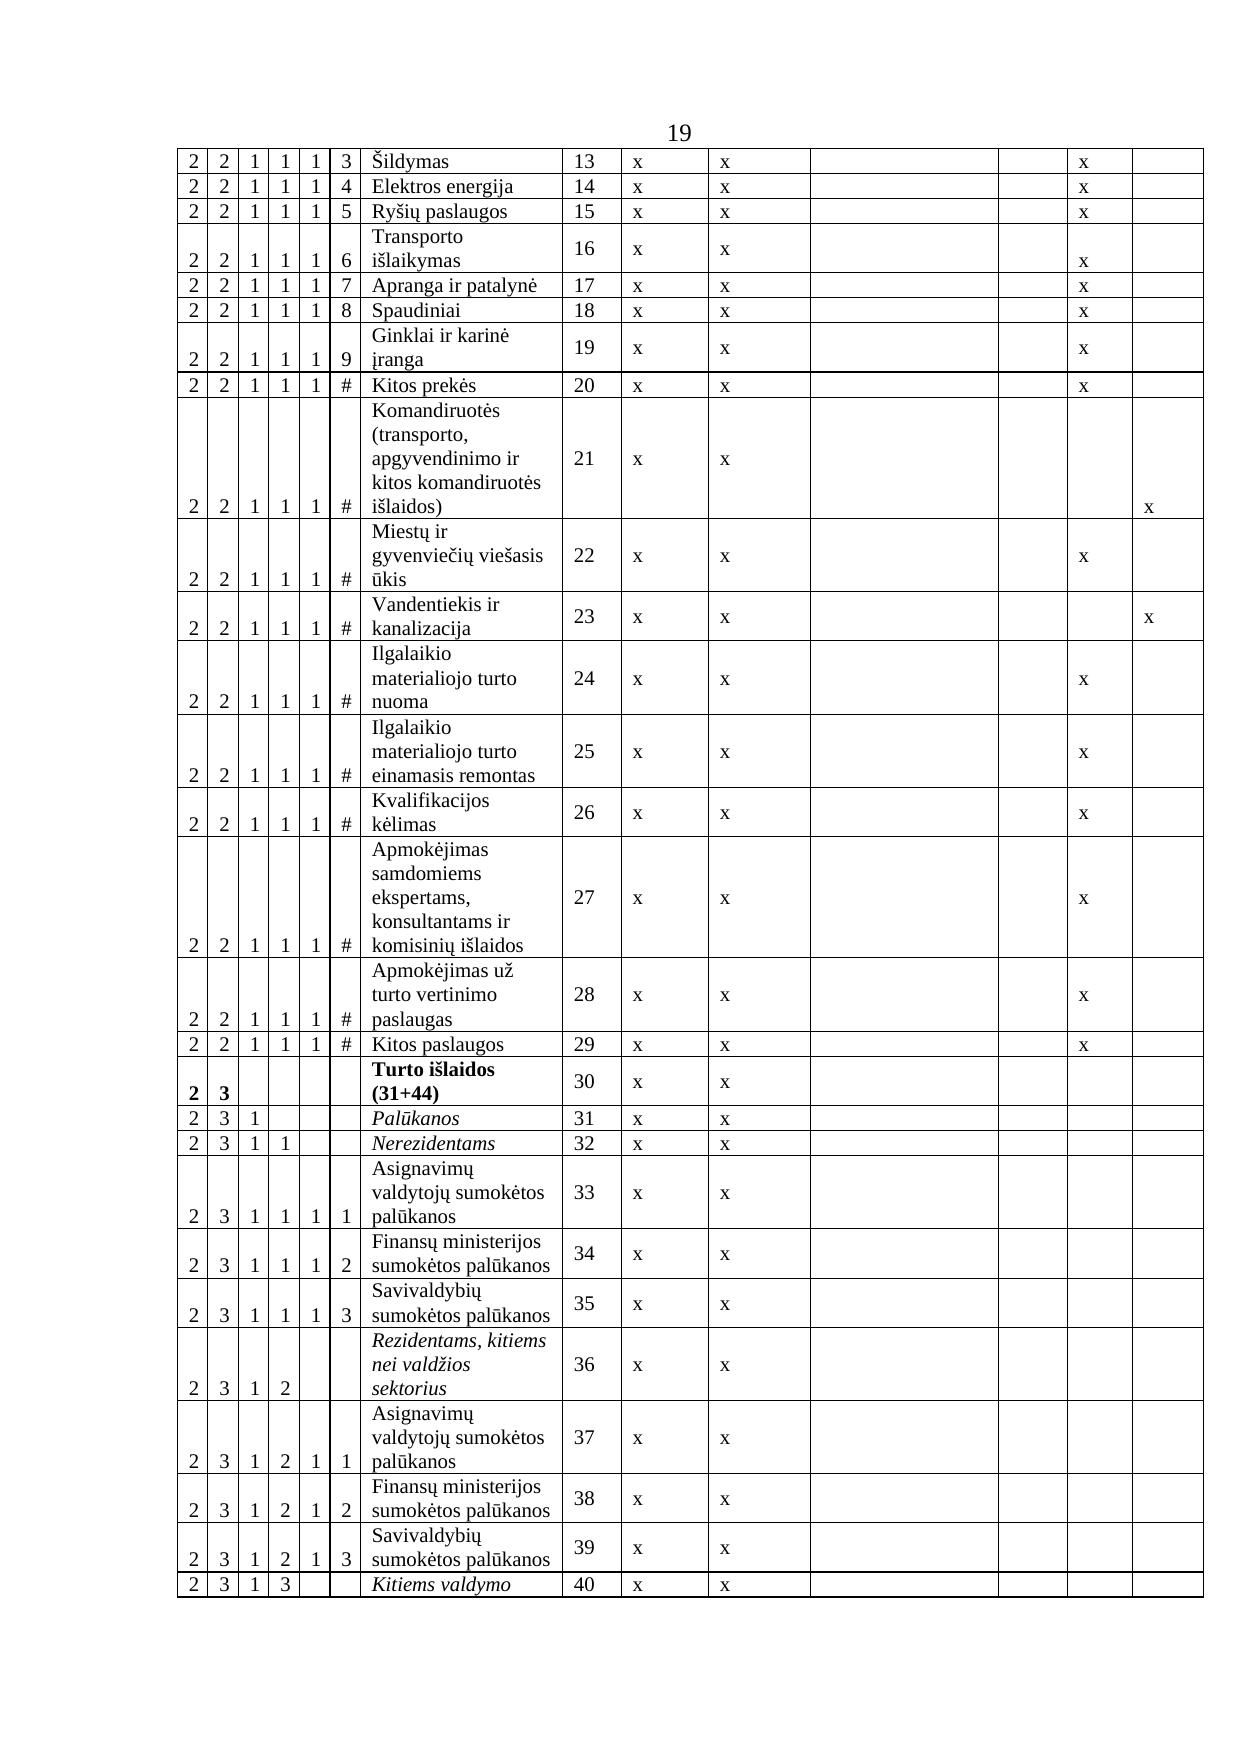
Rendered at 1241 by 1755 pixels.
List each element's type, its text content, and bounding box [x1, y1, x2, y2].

table_cell Ilgalaikio materialiojo turto einamasis remontas [361, 715, 562, 787]
table_cell x [622, 174, 708, 198]
table_cell x [1068, 174, 1132, 198]
table_cell [1028, 641, 1067, 713]
table_cell Finansų ministerijos sumokėtos palūkanos [361, 1474, 562, 1522]
table_cell x [709, 788, 810, 836]
table_cell [1028, 1328, 1067, 1400]
table_cell [1133, 1523, 1203, 1571]
table_cell 1 [239, 1573, 268, 1596]
table_cell 2 [178, 1156, 207, 1228]
table_cell 2 [178, 298, 207, 322]
table_cell x [622, 298, 708, 322]
table_cell [1068, 1474, 1132, 1522]
table_cell # [331, 592, 360, 640]
table_cell [1028, 273, 1067, 297]
table_cell [1028, 1032, 1067, 1056]
table_cell 1 [239, 519, 268, 591]
table_cell [999, 837, 1028, 957]
table_cell 2 [208, 641, 238, 713]
table_cell # [331, 958, 360, 1031]
table_cell 2 [331, 1474, 360, 1522]
table_cell [811, 1279, 998, 1327]
table_cell 2 [178, 174, 207, 198]
table_cell 1 [269, 1131, 299, 1155]
table_cell [999, 715, 1028, 787]
table_cell [1133, 958, 1203, 1031]
table_cell 1 [300, 1156, 329, 1228]
table_cell 1 [239, 174, 268, 198]
table_cell 1 [300, 837, 329, 957]
table_cell 16 [563, 224, 621, 272]
table_cell 3 [331, 1523, 360, 1571]
table_cell [811, 1229, 998, 1277]
table_cell [1068, 1328, 1132, 1400]
table_cell [811, 1032, 998, 1056]
table_cell [1133, 323, 1203, 371]
table_cell 40 [563, 1573, 621, 1596]
table_cell 1 [300, 1401, 329, 1473]
table_cell x [622, 1131, 708, 1155]
table_cell [1133, 174, 1203, 198]
table_cell 29 [563, 1032, 621, 1056]
table_cell [1133, 1156, 1203, 1228]
table_cell 1 [239, 149, 268, 173]
table_cell 33 [563, 1156, 621, 1228]
table_cell 17 [563, 273, 621, 297]
table_cell [300, 1573, 329, 1596]
table_cell [999, 1057, 1028, 1105]
table_cell 2 [178, 1328, 207, 1400]
table_cell [999, 199, 1028, 223]
table_cell 1 [239, 298, 268, 322]
table_cell 1 [300, 519, 329, 591]
table_cell 1 [269, 298, 299, 322]
table_cell [1028, 715, 1067, 787]
table_cell 1 [300, 1523, 329, 1571]
table_cell 2 [178, 199, 207, 223]
table_cell [1028, 1573, 1067, 1596]
table_cell x [622, 1057, 708, 1105]
table_cell x [709, 1573, 810, 1596]
table_cell [1068, 1057, 1132, 1105]
table_cell Savivaldybių sumokėtos palūkanos [361, 1523, 562, 1571]
table_cell [1028, 174, 1067, 198]
table_cell 2 [178, 1573, 207, 1596]
table_cell 7 [331, 273, 360, 297]
table_cell [1068, 1156, 1132, 1228]
table_cell 18 [563, 298, 621, 322]
table_cell [999, 1279, 1028, 1327]
table_cell [1133, 641, 1203, 713]
table_cell Finansų ministerijos sumokėtos palūkanos [361, 1229, 562, 1277]
table_cell [811, 174, 998, 198]
table_cell [1133, 273, 1203, 297]
table_cell x [709, 1474, 810, 1522]
table_cell [1028, 199, 1067, 223]
table_cell x [622, 837, 708, 957]
table_cell 37 [563, 1401, 621, 1473]
table_cell [811, 1573, 998, 1596]
table_cell [811, 1106, 998, 1130]
table_cell 1 [239, 1156, 268, 1228]
table_cell x [622, 273, 708, 297]
table_cell 1 [300, 273, 329, 297]
table_cell x [622, 1156, 708, 1228]
table_cell 1 [300, 398, 329, 518]
table_cell [999, 1156, 1028, 1228]
table_cell [269, 1057, 299, 1105]
table_cell 1 [239, 1523, 268, 1571]
table_cell 1 [269, 788, 299, 836]
table_cell [1028, 398, 1067, 518]
table_cell 20 [563, 373, 621, 397]
table_cell 1 [269, 149, 299, 173]
table_cell x [709, 1057, 810, 1105]
table_cell [811, 1401, 998, 1473]
table_cell x [709, 224, 810, 272]
table_cell 1 [269, 174, 299, 198]
table_cell x [709, 1279, 810, 1327]
table_cell 2 [178, 398, 207, 518]
table_cell 3 [208, 1523, 238, 1571]
table_cell [1068, 1279, 1132, 1327]
table_cell 1 [300, 174, 329, 198]
table_cell # [331, 519, 360, 591]
table_cell 1 [239, 1032, 268, 1056]
table_cell 32 [563, 1131, 621, 1155]
table_cell x [622, 519, 708, 591]
table_cell [999, 1328, 1028, 1400]
table_cell 1 [300, 323, 329, 371]
table_cell x [622, 958, 708, 1031]
table_cell [999, 1523, 1028, 1571]
table_cell x [1068, 641, 1132, 713]
table_cell 2 [208, 837, 238, 957]
table_cell 1 [300, 641, 329, 713]
table_cell 2 [178, 323, 207, 371]
table_cell x [1068, 199, 1132, 223]
table_cell [331, 1573, 360, 1596]
table_cell [999, 519, 1028, 591]
table_cell 2 [208, 958, 238, 1031]
table_cell 1 [239, 373, 268, 397]
table_cell 2 [208, 519, 238, 591]
table_cell 4 [331, 174, 360, 198]
table_cell Kitiems valdymo [361, 1573, 562, 1596]
table_cell # [331, 373, 360, 397]
table_cell Palūkanos [361, 1106, 562, 1130]
table_cell [811, 592, 998, 640]
table_cell [999, 641, 1028, 713]
table_cell [811, 149, 998, 173]
table_cell 1 [239, 1328, 268, 1400]
table_cell Asignavimų valdytojų sumokėtos palūkanos [361, 1156, 562, 1228]
table_cell 2 [178, 1229, 207, 1277]
table_cell x [622, 592, 708, 640]
table_cell 24 [563, 641, 621, 713]
table_cell x [709, 298, 810, 322]
table_cell 2 [208, 174, 238, 198]
table_cell x [622, 715, 708, 787]
table_cell Komandiruotės (transporto, apgyvendinimo ir kitos komandiruotės išlaidos) [361, 398, 562, 518]
table_cell 2 [208, 224, 238, 272]
table_cell Apmokėjimas samdomiems ekspertams, konsultantams ir komisinių išlaidos [361, 837, 562, 957]
table_cell 1 [300, 373, 329, 397]
table_cell 1 [239, 1474, 268, 1522]
table_cell x [1068, 298, 1132, 322]
table_cell 1 [300, 1229, 329, 1277]
table_cell 30 [563, 1057, 621, 1105]
table_cell [1028, 1106, 1067, 1130]
table_cell [1028, 788, 1067, 836]
table_cell 1 [269, 837, 299, 957]
table_cell x [1133, 592, 1203, 640]
table_cell 3 [331, 149, 360, 173]
table_cell x [1068, 837, 1132, 957]
table_cell 15 [563, 199, 621, 223]
table_cell x [709, 1131, 810, 1155]
table_cell x [1068, 958, 1132, 1031]
table_cell 35 [563, 1279, 621, 1327]
table_cell 1 [239, 958, 268, 1031]
table_cell Nerezidentams [361, 1131, 562, 1155]
table_cell # [331, 641, 360, 713]
table_cell [1028, 1057, 1067, 1105]
table_cell [1028, 1279, 1067, 1327]
table_cell Spaudiniai [361, 298, 562, 322]
table_cell [1133, 1401, 1203, 1473]
table_cell 22 [563, 519, 621, 591]
table_cell [1133, 373, 1203, 397]
table_cell 2 [178, 592, 207, 640]
table_cell [239, 1057, 268, 1105]
table_cell x [1068, 224, 1132, 272]
table_cell [1133, 788, 1203, 836]
table_cell 1 [300, 788, 329, 836]
table_cell [1133, 1229, 1203, 1277]
table_cell x [1068, 323, 1132, 371]
table_cell 1 [269, 224, 299, 272]
table_cell [1133, 1057, 1203, 1105]
table_cell 1 [269, 273, 299, 297]
table_cell [1068, 1523, 1132, 1571]
table_cell # [331, 837, 360, 957]
table_cell [1068, 1401, 1132, 1473]
table_cell [1028, 958, 1067, 1031]
table_cell [999, 1106, 1028, 1130]
table_cell 3 [208, 1057, 238, 1105]
table_cell [811, 519, 998, 591]
table_cell x [709, 323, 810, 371]
table_cell x [622, 1474, 708, 1522]
table_cell 2 [208, 273, 238, 297]
table_cell 1 [300, 199, 329, 223]
table_cell x [709, 1229, 810, 1277]
table_cell Turto išlaidos (31+44) [361, 1057, 562, 1105]
table_cell x [1068, 715, 1132, 787]
table_cell 2 [208, 715, 238, 787]
table_cell 2 [178, 273, 207, 297]
table_cell [1028, 1156, 1067, 1228]
table_cell x [622, 1279, 708, 1327]
table_cell [1028, 519, 1067, 591]
table_cell [1133, 298, 1203, 322]
table_cell 1 [239, 1401, 268, 1473]
table_cell 1 [300, 958, 329, 1031]
table_cell 2 [178, 1131, 207, 1155]
table_cell [1028, 1401, 1067, 1473]
table_cell Transporto išlaikymas [361, 224, 562, 272]
table_cell Šildymas [361, 149, 562, 173]
table_cell 1 [269, 1279, 299, 1327]
table_cell 1 [269, 373, 299, 397]
table_cell 2 [208, 398, 238, 518]
table_cell [1133, 837, 1203, 957]
table_cell x [622, 641, 708, 713]
table_cell Kitos prekės [361, 373, 562, 397]
table_cell [811, 273, 998, 297]
table_cell Ilgalaikio materialiojo turto nuoma [361, 641, 562, 713]
table_cell [1068, 592, 1132, 640]
table_cell 2 [208, 592, 238, 640]
table_cell 27 [563, 837, 621, 957]
table_cell x [622, 373, 708, 397]
table_cell [1133, 224, 1203, 272]
table_cell 2 [269, 1474, 299, 1522]
table_cell [1133, 715, 1203, 787]
table_cell x [709, 958, 810, 1031]
table_cell x [1068, 149, 1132, 173]
table_cell 2 [178, 958, 207, 1031]
table_cell 1 [269, 398, 299, 518]
table_cell # [331, 715, 360, 787]
table_cell 1 [300, 592, 329, 640]
table_cell 26 [563, 788, 621, 836]
table_cell Apmokėjimas už turto vertinimo paslaugas [361, 958, 562, 1031]
table_cell x [622, 1401, 708, 1473]
table_cell [269, 1106, 299, 1130]
table_cell [999, 592, 1028, 640]
table_cell x [622, 1106, 708, 1130]
table_cell 1 [239, 788, 268, 836]
table_cell 2 [178, 1401, 207, 1473]
table_cell 2 [208, 199, 238, 223]
table_cell 2 [178, 1279, 207, 1327]
table_cell x [622, 1523, 708, 1571]
table_cell [1028, 298, 1067, 322]
table_cell [1028, 149, 1067, 173]
table_cell [999, 298, 1028, 322]
table_cell 1 [269, 519, 299, 591]
table_cell [999, 373, 1028, 397]
table_cell x [709, 1328, 810, 1400]
table_cell 1 [269, 592, 299, 640]
table_cell [999, 224, 1028, 272]
table_cell [999, 788, 1028, 836]
table_cell 3 [269, 1573, 299, 1596]
table_cell 1 [269, 323, 299, 371]
table_cell [999, 1573, 1028, 1596]
table_cell 19 [563, 323, 621, 371]
table_cell 2 [269, 1328, 299, 1400]
table_cell 1 [239, 1131, 268, 1155]
table_cell 3 [208, 1131, 238, 1155]
table_cell [999, 1032, 1028, 1056]
table_cell 2 [178, 519, 207, 591]
table_cell 25 [563, 715, 621, 787]
table_cell [999, 174, 1028, 198]
table_cell x [1068, 1032, 1132, 1056]
table_cell x [622, 199, 708, 223]
table_cell [1028, 1523, 1067, 1571]
table_cell [811, 323, 998, 371]
table_cell x [709, 837, 810, 957]
table_cell 3 [331, 1279, 360, 1327]
table_cell 3 [208, 1328, 238, 1400]
table_cell [811, 373, 998, 397]
table_cell [811, 837, 998, 957]
table_cell 3 [208, 1229, 238, 1277]
table_cell 3 [208, 1156, 238, 1228]
table_cell # [331, 1032, 360, 1056]
table_cell 1 [239, 323, 268, 371]
table_cell [1133, 1328, 1203, 1400]
table_cell 1 [300, 224, 329, 272]
table_cell 1 [239, 837, 268, 957]
table_cell 8 [331, 298, 360, 322]
table_cell [999, 1229, 1028, 1277]
table_cell Vandentiekis ir kanalizacija [361, 592, 562, 640]
table_cell 2 [178, 149, 207, 173]
table_cell 13 [563, 149, 621, 173]
table_cell x [709, 592, 810, 640]
table_cell 1 [331, 1401, 360, 1473]
table_cell 6 [331, 224, 360, 272]
table_cell x [709, 641, 810, 713]
table_cell [300, 1057, 329, 1105]
table_cell [811, 1131, 998, 1155]
table_cell [811, 1328, 998, 1400]
table_cell [1028, 1474, 1067, 1522]
table_cell x [1068, 373, 1132, 397]
table_cell [1133, 1131, 1203, 1155]
table_cell 1 [269, 641, 299, 713]
table_cell 1 [269, 958, 299, 1031]
table_cell x [1133, 398, 1203, 518]
table_cell 38 [563, 1474, 621, 1522]
table_cell [811, 199, 998, 223]
table_cell [1028, 373, 1067, 397]
table_cell [331, 1328, 360, 1400]
table_cell 1 [269, 1032, 299, 1056]
table_cell [1133, 1474, 1203, 1522]
table_cell Kvalifikacijos kėlimas [361, 788, 562, 836]
table_cell x [709, 1523, 810, 1571]
table_cell 2 [178, 1474, 207, 1522]
table_cell 1 [239, 641, 268, 713]
table_cell [300, 1328, 329, 1400]
table_cell x [709, 174, 810, 198]
table_cell 2 [208, 788, 238, 836]
table_cell 1 [239, 1229, 268, 1277]
table_cell [1133, 1279, 1203, 1327]
table_cell [811, 715, 998, 787]
table_cell [811, 1474, 998, 1522]
table_cell 2 [208, 298, 238, 322]
table_cell [1068, 1573, 1132, 1596]
table_cell [999, 273, 1028, 297]
table_cell 1 [239, 224, 268, 272]
table_cell 28 [563, 958, 621, 1031]
table_cell [331, 1131, 360, 1155]
table_cell 1 [300, 149, 329, 173]
table_cell [1028, 1229, 1067, 1277]
table_cell [1028, 592, 1067, 640]
table_cell [811, 1523, 998, 1571]
table_cell x [622, 1229, 708, 1277]
table_cell [999, 958, 1028, 1031]
table_cell [1133, 1032, 1203, 1056]
table_cell 1 [239, 199, 268, 223]
table_cell 2 [178, 788, 207, 836]
table_cell Kitos paslaugos [361, 1032, 562, 1056]
table_cell [1133, 1573, 1203, 1596]
table_cell [1028, 224, 1067, 272]
table_cell 34 [563, 1229, 621, 1277]
table_cell 2 [269, 1401, 299, 1473]
table_cell 3 [208, 1401, 238, 1473]
table_cell [1133, 149, 1203, 173]
table_cell 5 [331, 199, 360, 223]
table_cell 23 [563, 592, 621, 640]
table_cell [1028, 323, 1067, 371]
table_cell # [331, 788, 360, 836]
table_cell 3 [208, 1573, 238, 1596]
table_cell x [709, 519, 810, 591]
table_cell 2 [178, 224, 207, 272]
table_cell x [622, 788, 708, 836]
table_cell [999, 1401, 1028, 1473]
table_cell Ryšių paslaugos [361, 199, 562, 223]
table_cell 2 [208, 149, 238, 173]
table_cell Asignavimų valdytojų sumokėtos palūkanos [361, 1401, 562, 1473]
table_cell 2 [178, 837, 207, 957]
table_cell 2 [178, 641, 207, 713]
table_cell [1133, 519, 1203, 591]
table_cell 9 [331, 323, 360, 371]
table_cell 1 [269, 1156, 299, 1228]
table_cell [1068, 1131, 1132, 1155]
table_cell # [331, 398, 360, 518]
table_cell [300, 1106, 329, 1130]
table_cell [1133, 1106, 1203, 1130]
table_cell 2 [178, 715, 207, 787]
table_cell [1028, 837, 1067, 957]
table_cell x [622, 1328, 708, 1400]
table_cell [331, 1057, 360, 1105]
table_cell 1 [239, 1279, 268, 1327]
table_cell 3 [208, 1106, 238, 1130]
table_cell 1 [239, 1106, 268, 1130]
table_cell 39 [563, 1523, 621, 1571]
table_cell 1 [300, 1474, 329, 1522]
table_cell [331, 1106, 360, 1130]
table_cell Elektros energija [361, 174, 562, 198]
table_cell x [709, 1156, 810, 1228]
table_cell x [1068, 788, 1132, 836]
table_cell 2 [178, 1106, 207, 1130]
table_cell [1068, 1106, 1132, 1130]
table_cell 2 [178, 1523, 207, 1571]
table_cell [811, 298, 998, 322]
table_cell 2 [331, 1229, 360, 1277]
table_cell x [622, 1032, 708, 1056]
table_cell x [709, 1106, 810, 1130]
table_cell 2 [178, 1032, 207, 1056]
table_cell 1 [269, 1229, 299, 1277]
table_cell x [622, 149, 708, 173]
table_cell x [709, 1032, 810, 1056]
table_cell 3 [208, 1279, 238, 1327]
table_cell 1 [239, 715, 268, 787]
table_cell [811, 1156, 998, 1228]
table_cell [999, 149, 1028, 173]
table_cell 1 [239, 592, 268, 640]
table_cell 21 [563, 398, 621, 518]
table_cell [999, 398, 1028, 518]
table_cell 1 [300, 298, 329, 322]
table_cell x [709, 373, 810, 397]
table_cell x [709, 273, 810, 297]
table_cell Miestų ir gyvenviečių viešasis ūkis [361, 519, 562, 591]
table_cell 1 [331, 1156, 360, 1228]
table_cell [999, 1131, 1028, 1155]
table_cell x [709, 149, 810, 173]
table_cell 3 [208, 1474, 238, 1522]
table_cell 1 [239, 273, 268, 297]
table_cell x [709, 199, 810, 223]
table_cell [811, 958, 998, 1031]
table_cell 31 [563, 1106, 621, 1130]
table_cell [999, 323, 1028, 371]
table_cell [1068, 398, 1132, 518]
table_cell 2 [208, 1032, 238, 1056]
table_cell 36 [563, 1328, 621, 1400]
table_cell 1 [239, 398, 268, 518]
table_cell Apranga ir patalynė [361, 273, 562, 297]
table_cell Rezidentams, kitiems nei valdžios sektorius [361, 1328, 562, 1400]
table_cell 1 [269, 199, 299, 223]
table_cell 1 [300, 1279, 329, 1327]
table_cell x [622, 323, 708, 371]
table_cell [811, 398, 998, 518]
table_cell 1 [269, 715, 299, 787]
table_cell x [1068, 519, 1132, 591]
table_cell [811, 1057, 998, 1105]
table_cell [811, 788, 998, 836]
table_cell x [622, 224, 708, 272]
table_cell [1133, 199, 1203, 223]
table_cell 2 [269, 1523, 299, 1571]
table_cell 1 [300, 1032, 329, 1056]
table_cell 2 [208, 323, 238, 371]
table_cell [811, 641, 998, 713]
table_cell Ginklai ir karinė įranga [361, 323, 562, 371]
table_cell x [622, 1573, 708, 1596]
table_cell 2 [178, 373, 207, 397]
table_cell x [709, 1401, 810, 1473]
table_cell 14 [563, 174, 621, 198]
table_cell x [709, 715, 810, 787]
table_cell x [709, 398, 810, 518]
table_cell 2 [208, 373, 238, 397]
table_cell [811, 224, 998, 272]
table_cell Savivaldybių sumokėtos palūkanos [361, 1279, 562, 1327]
table_cell 2 [178, 1057, 207, 1105]
table_cell [999, 1474, 1028, 1522]
table_cell [1028, 1131, 1067, 1155]
table_cell 1 [300, 715, 329, 787]
table_cell [1068, 1229, 1132, 1277]
table_cell [300, 1131, 329, 1155]
table_cell x [622, 398, 708, 518]
table_cell x [1068, 273, 1132, 297]
